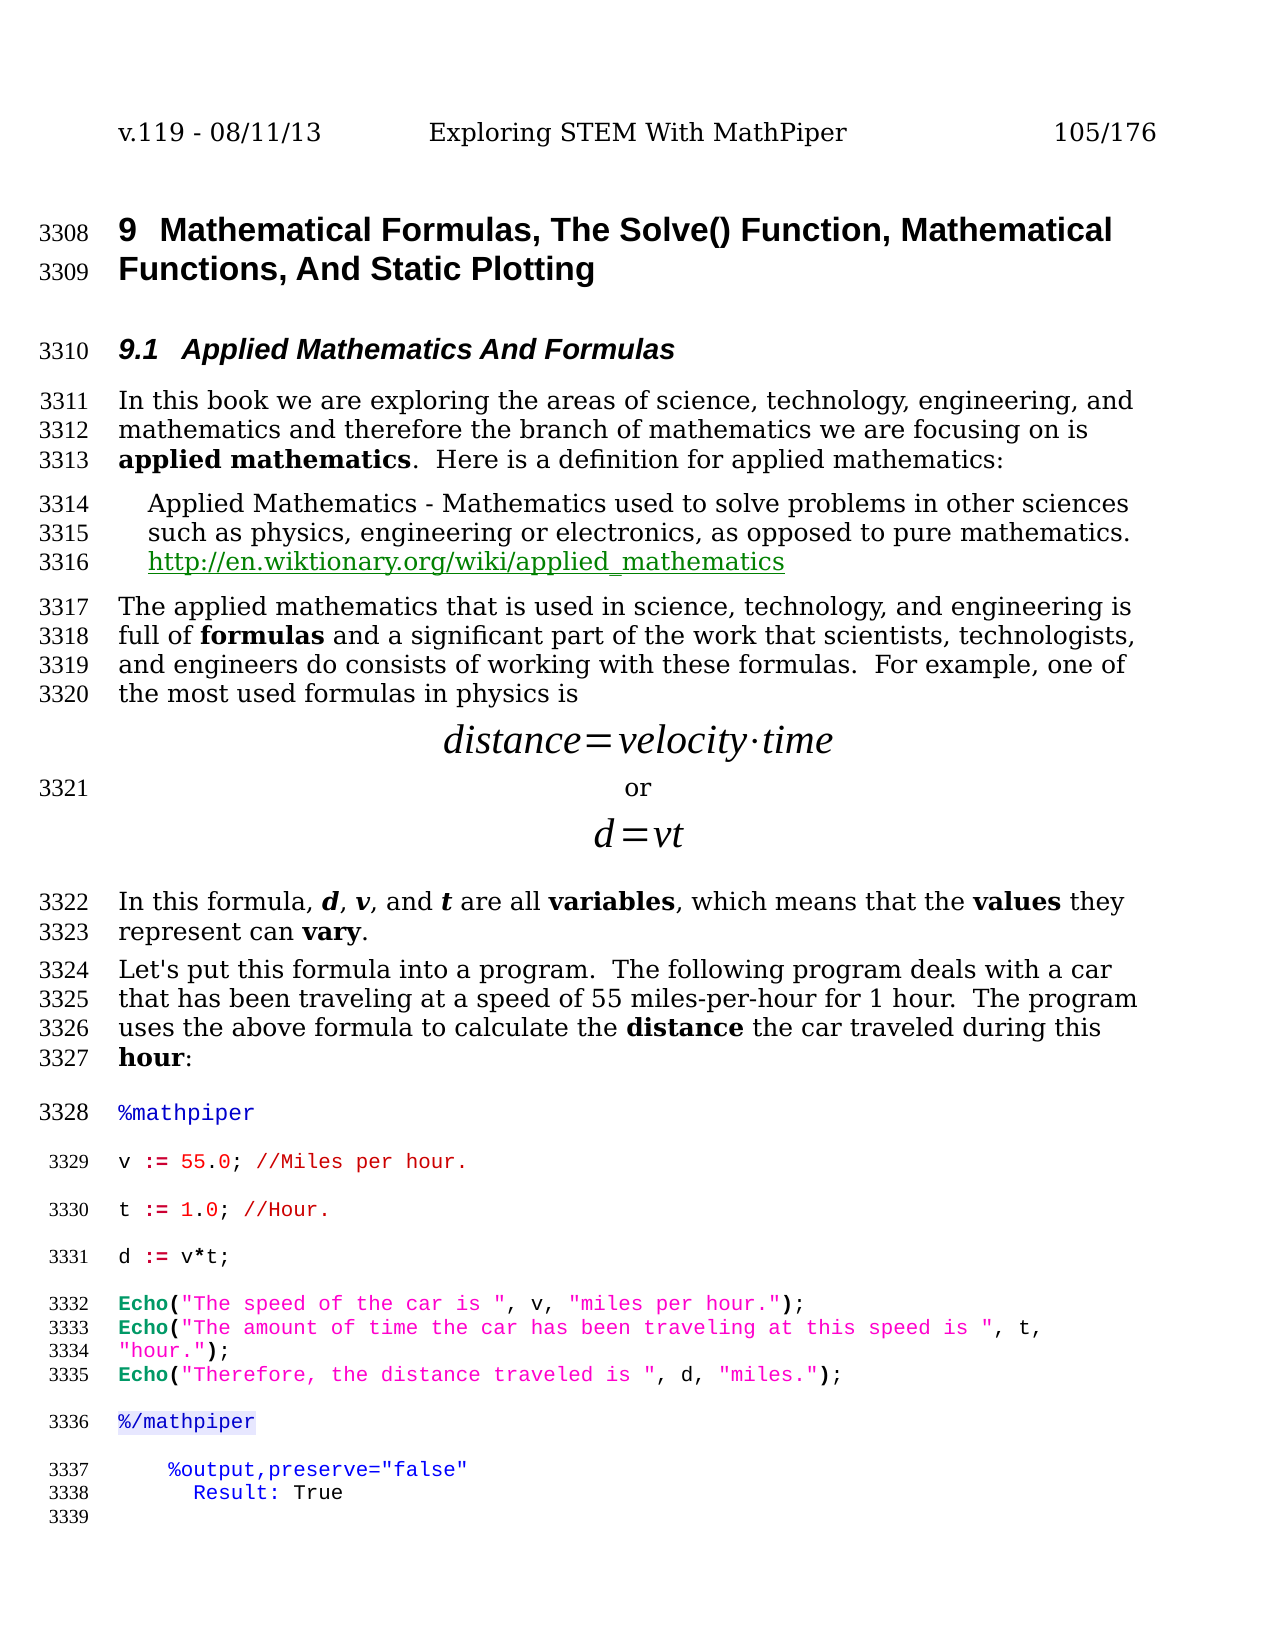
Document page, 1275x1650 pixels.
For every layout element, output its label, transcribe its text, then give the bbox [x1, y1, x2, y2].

text In this formula, d, v, and t are all variables, which means that the values they represent can vary. [118, 887, 1157, 946]
text Applied Mathematics - Mathematics used to solve problems in other sciences such as physics, engineering or electronics, as opposed to pure mathematics. http://en.wiktionary.org/wiki/applied_mathematics [148, 489, 1157, 577]
text Echo("The speed of the car is ", v, "miles per hour."); [118, 1293, 1157, 1317]
text Let's put this formula into a program. The following program deals with a car that has been traveling at a speed of 55 miles-per-hour for 1 hour. The program uses the above formula to calculate the distance the car traveled during this hour: [118, 955, 1157, 1072]
subtitle Applied Mathematics And Formulas [118, 332, 1157, 366]
text %output,preserve="false" [118, 1459, 1157, 1482]
text or [118, 773, 1157, 802]
text In this book we are exploring the areas of science, technology, engineering, and mathematics and therefore the branch of mathematics we are focusing on is applied mathematics. Here is a definition for applied mathematics: [118, 387, 1157, 474]
text %mathpiper [118, 1102, 1157, 1128]
text Echo("Therefore, the distance traveled is ", d, "miles."); [118, 1364, 1157, 1388]
text d := v*t; [118, 1246, 1157, 1269]
text t := 1.0; //Hour. [118, 1198, 1157, 1222]
text %/mathpiper [118, 1411, 1157, 1435]
text Result: True [118, 1482, 1157, 1506]
text Echo("The amount of time the car has been traveling at this speed is ", t, "hour."); [118, 1317, 1157, 1364]
text v := 55.0; //Miles per hour. [118, 1151, 1157, 1175]
text The applied mathematics that is used in science, technology, and engineering is full of formulas and a significant part of the work that scientists, technologists, and engineers do consists of working with these formulas. For example, one of the most used formulas in physics is [118, 592, 1157, 709]
subtitle Mathematical Formulas, The Solve() Function, Mathematical Functions, And Static Plotting [118, 210, 1157, 287]
